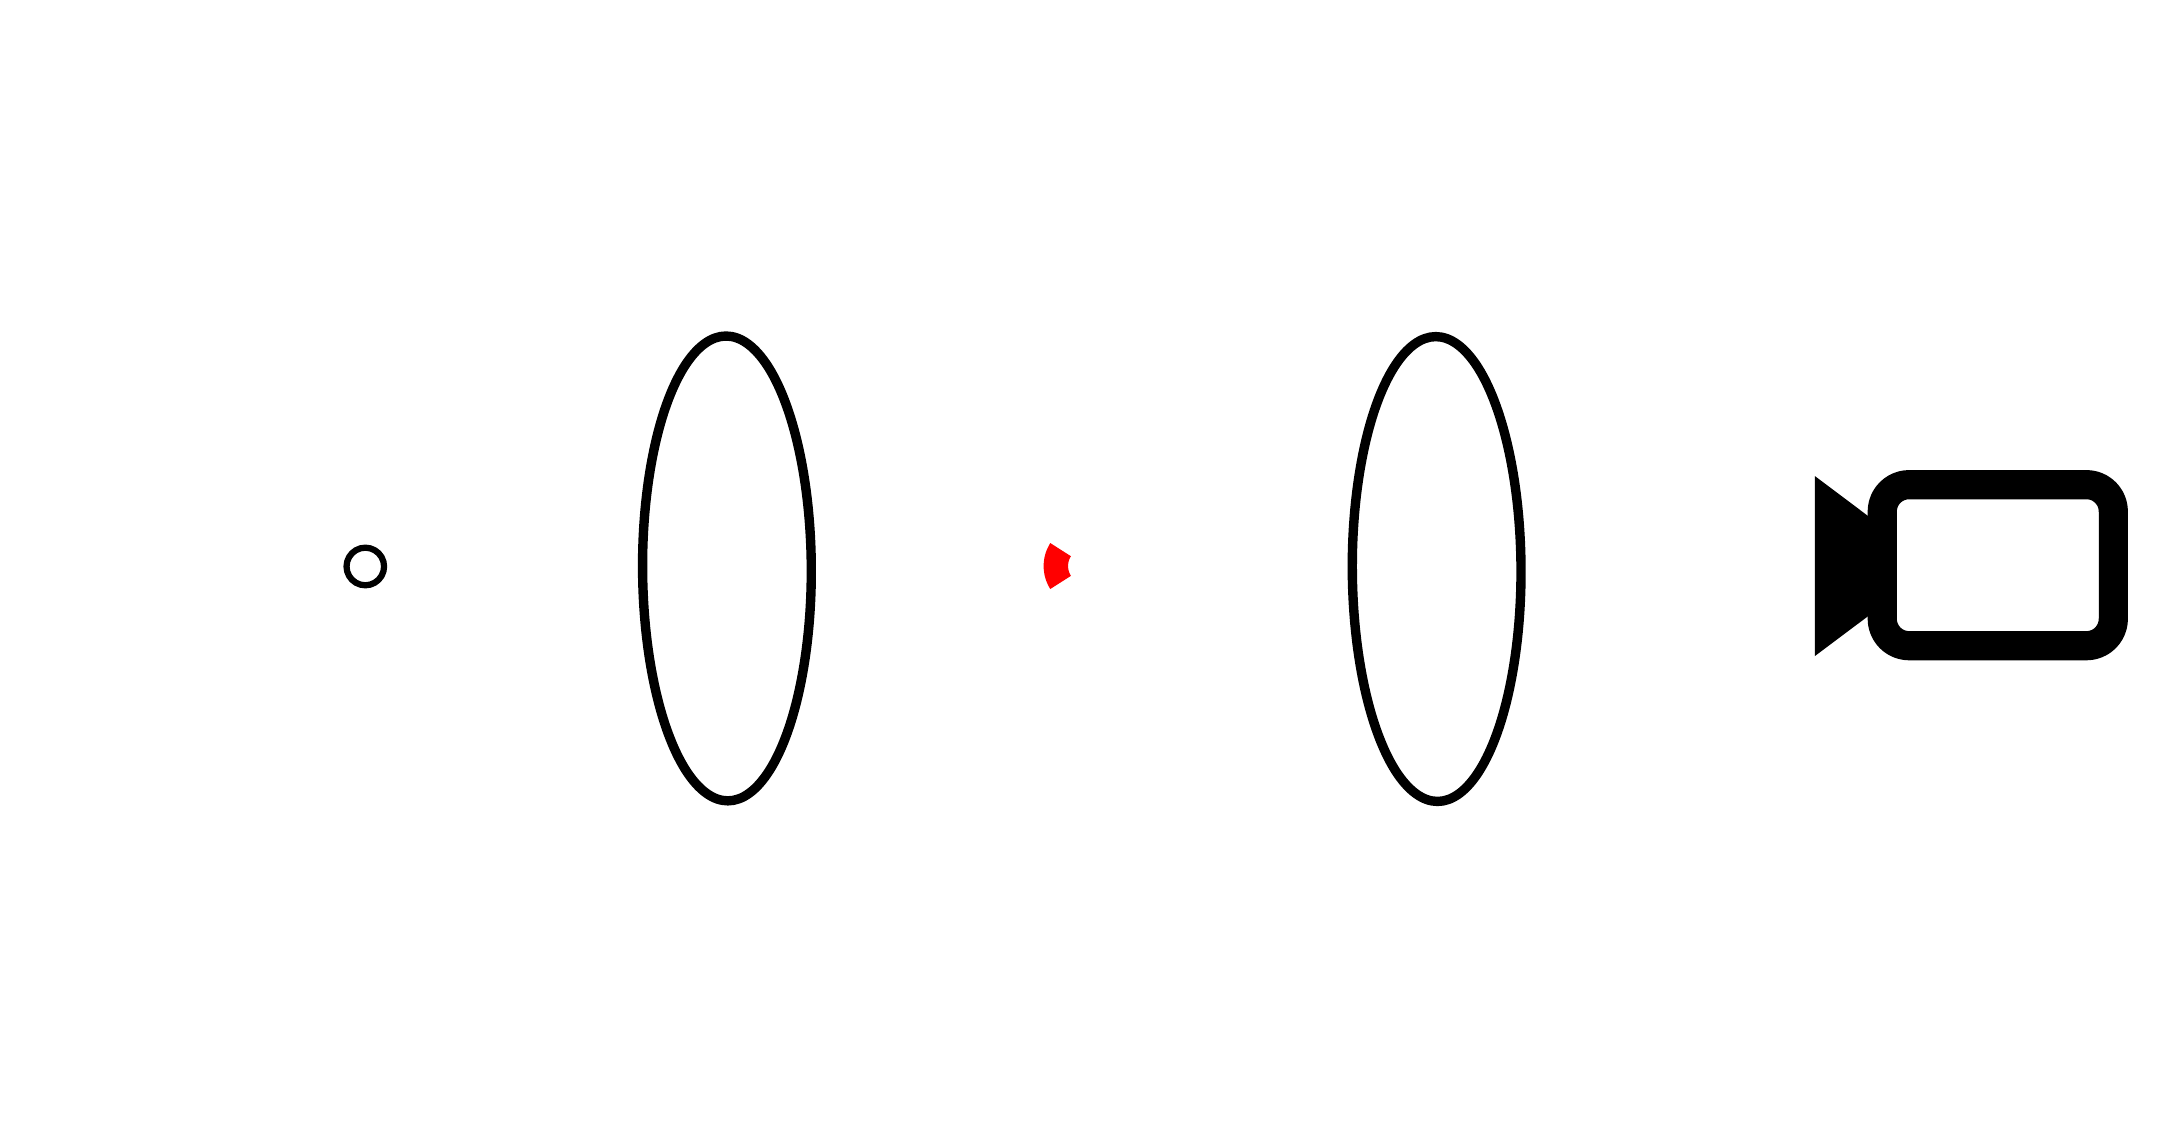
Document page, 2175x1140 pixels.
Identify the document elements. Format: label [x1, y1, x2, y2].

text_box [1882, 484, 2114, 646]
text_box [1814, 476, 1875, 657]
text_box [642, 0, 1747, 1140]
